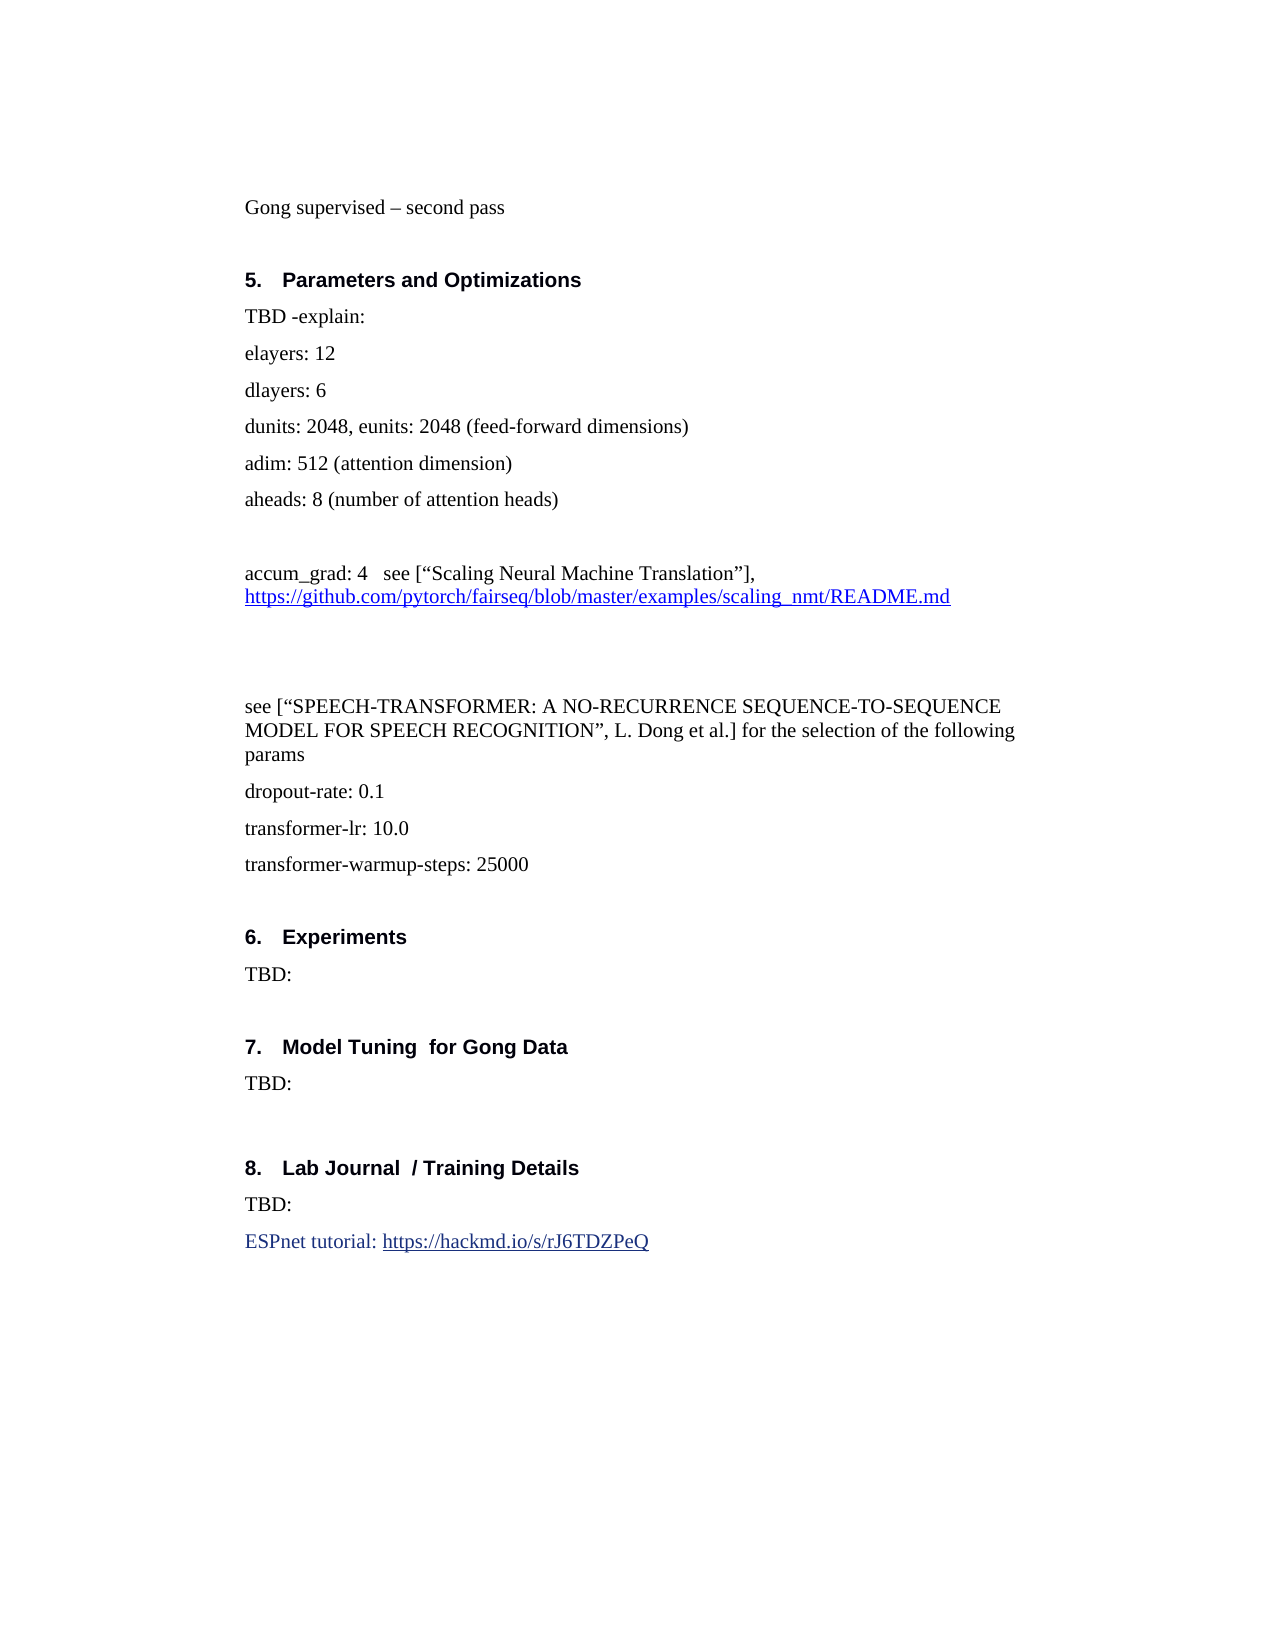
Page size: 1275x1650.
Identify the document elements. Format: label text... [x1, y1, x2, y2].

text see [“SPEECH-TRANSFORMER: A NO-RECURRENCE SEQUENCE-TO-SEQUENCE MODEL FOR SPEECH RECOGNITION”, L. Dong et al.] for the selection of the following params [244, 694, 1031, 766]
text elayers: 12 [244, 341, 1031, 365]
text aheads: 8 (number of attention heads) [244, 487, 1031, 511]
text accum_grad: 4 see [“Scaling Neural Machine Translation”], https://github.com/pytorch/fairseq/blob/master/examples/scaling_nmt/README.md [244, 560, 1031, 608]
text transformer-lr: 10.0 [244, 815, 1031, 839]
text ESPnet tutorial: https://hackmd.io/s/rJ6TDZPeQ [244, 1229, 1031, 1253]
text adim: 512 (attention dimension) [244, 451, 1031, 475]
text Gong supervised – second pass [244, 195, 1031, 219]
list Experiments [244, 925, 1031, 949]
text dunits: 2048, eunits: 2048 (feed-forward dimensions) [244, 414, 1031, 438]
text dropout-rate: 0.1 [244, 779, 1031, 803]
text dlayers: 6 [244, 378, 1031, 402]
text TBD: [244, 1071, 1031, 1095]
text TBD: [244, 1192, 1031, 1216]
list Parameters and Optimizations [244, 268, 1031, 292]
text transformer-warmup-steps: 25000 [244, 852, 1031, 876]
text TBD: [244, 962, 1031, 986]
text TBD -explain: [244, 304, 1031, 328]
list Model Tuning for Gong Data [244, 1035, 1031, 1059]
list Lab Journal / Training Details [244, 1156, 1031, 1180]
